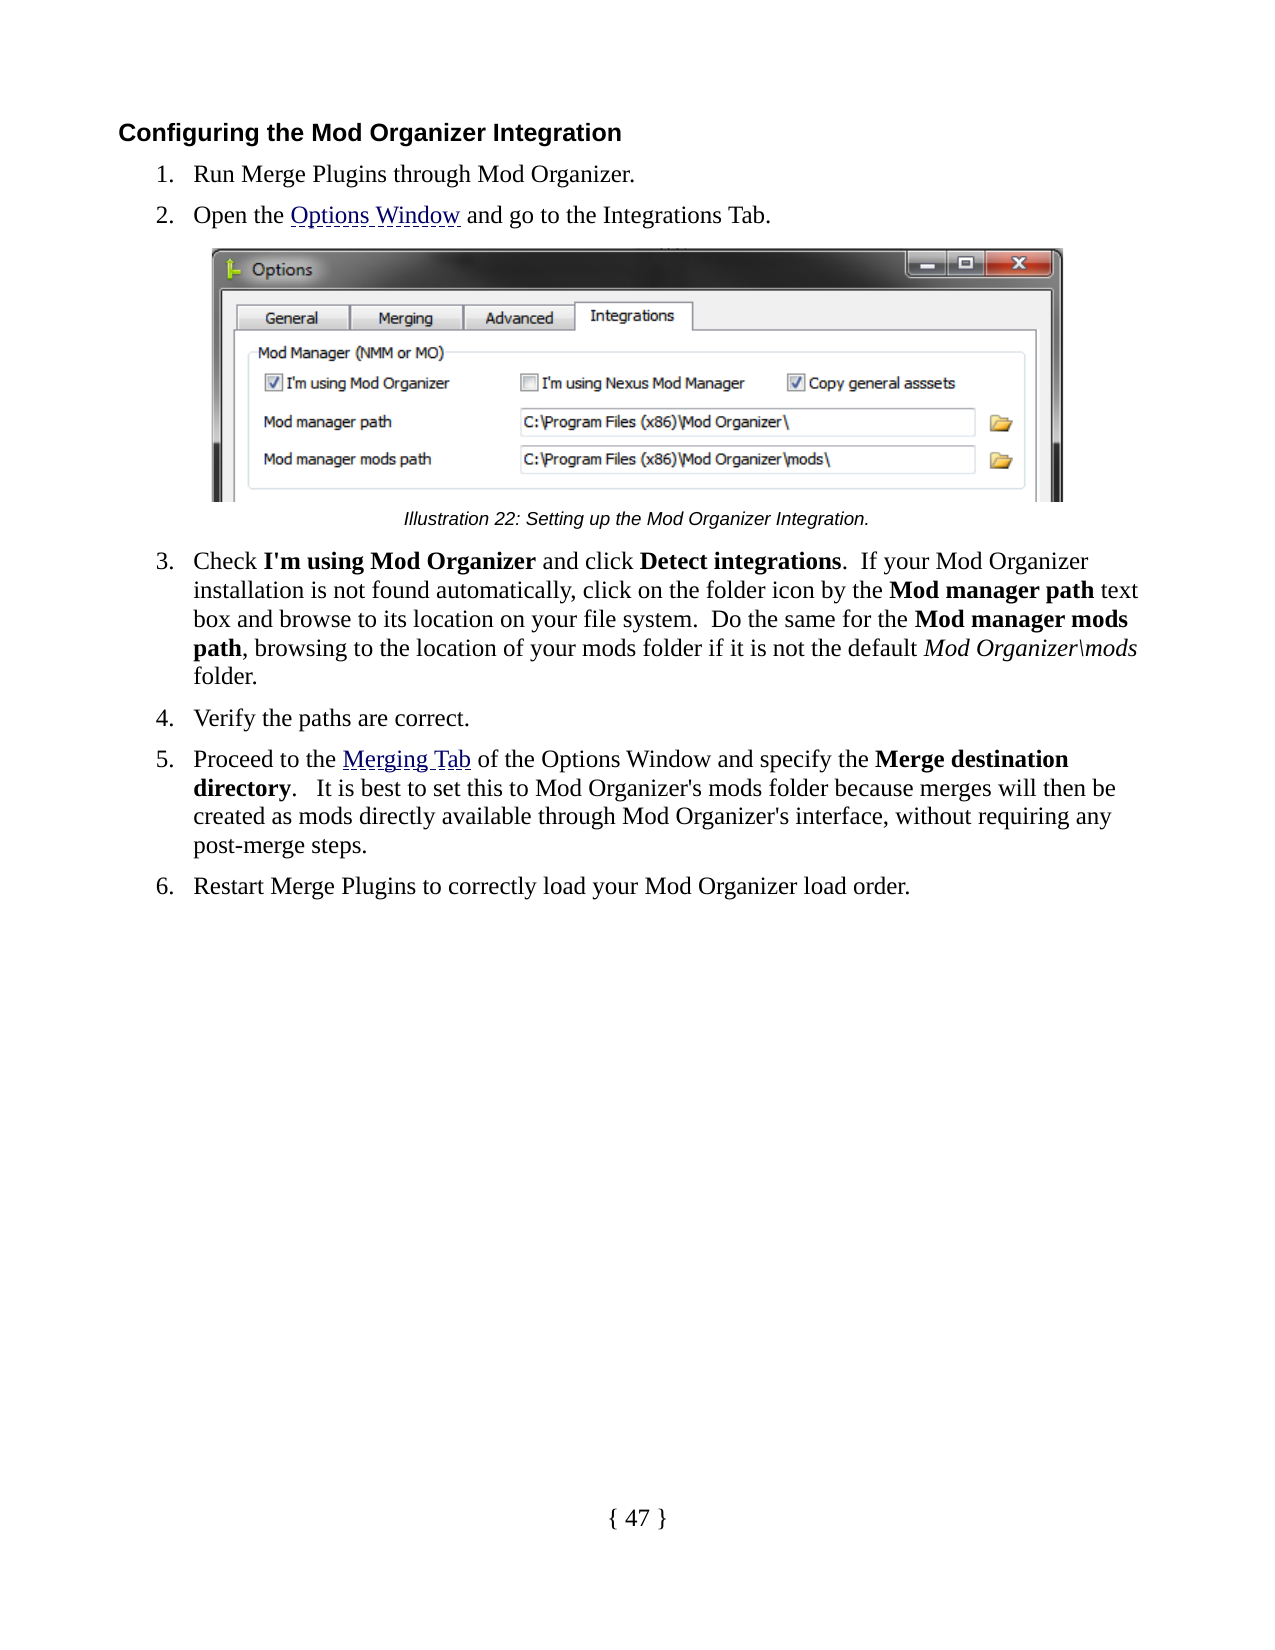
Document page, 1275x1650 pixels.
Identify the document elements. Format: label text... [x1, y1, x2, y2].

list Proceed to the Merging Tab of the Options Window and specify the Merge destination directory. It is best to set this to Mod Organizer's mods folder because merges will then be created as mods directly available through Mod Organizer's interface, without requiring any post-merge steps. [156, 744, 1157, 859]
subtitle Configuring the Mod Organizer Integration [118, 118, 1157, 147]
list Check I'm using Mod Organizer and click Detect integrations. If your Mod Organizer installation is not found automatically, click on the folder icon by the Mod manager path text box and browse to its location on your file system. Do the same for the Mod manager mods path, browsing to the location of your mods folder if it is not the default Mod Organizer\mods folder. [156, 502, 1157, 690]
list Verify the paths are correct. [156, 703, 1157, 731]
list Run Merge Plugins through Mod Organizer. [156, 159, 1157, 188]
list Restart Merge Plugins to correctly load your Mod Organizer load order. [156, 871, 1157, 900]
list Illustration 22: Setting up the Mod Organizer Integration. [211, 502, 1064, 529]
list Open the Options Window and go to the Integrations Tab. [156, 201, 1157, 229]
picture [211, 248, 1064, 502]
